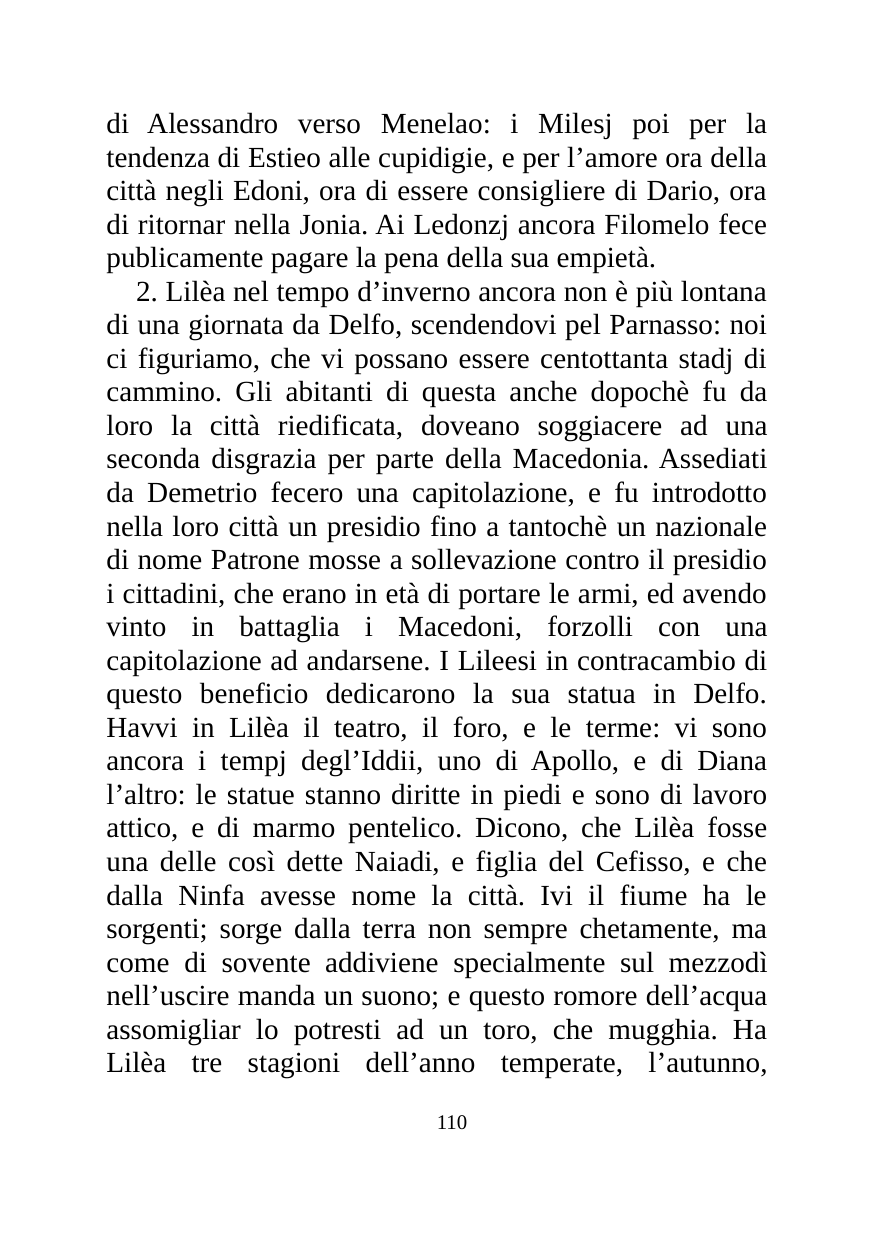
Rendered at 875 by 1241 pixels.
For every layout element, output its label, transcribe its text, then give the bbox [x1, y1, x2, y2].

text di Alessandro verso Menelao: i Milesj poi per la tendenza di Estieo alle cupidigie, e per l’amore ora della città negli Edoni, ora di essere consigliere di Dario, ora di ritornar nella Jonia. Ai Ledonzj ancora Filomelo fece publicamente pagare la pena della sua empietà. [106, 106, 768, 274]
text 2. Lilèa nel tempo d’inverno ancora non è più lontana di una giornata da Delfo, scendendovi pel Parnasso: noi ci figuriamo, che vi possano essere centottanta stadj di cammino. Gli abitanti di questa anche dopochè fu da loro la città riedificata, doveano soggiacere ad una seconda disgrazia per parte della Macedonia. Assediati da Demetrio fecero una capitolazione, e fu introdotto nella loro città un presidio fino a tantochè un nazionale di nome Patrone mosse a sollevazione contro il presidio i cittadini, che erano in età di portare le armi, ed avendo vinto in battaglia i Macedoni, forzolli con una capitolazione ad andarsene. I Lileesi in contracambio di questo beneficio dedicarono la sua statua in Delfo. Havvi in Lilèa il teatro, il foro, e le terme: vi sono ancora i tempj degl’Iddii, uno di Apollo, e di Diana l’altro: le statue stanno diritte in piedi e sono di lavoro attico, e di marmo pentelico. Dicono, che Lilèa fosse una delle così dette Naiadi, e figlia del Cefisso, e che dalla Ninfa avesse nome la città. Ivi il fiume ha le sorgenti; sorge dalla terra non sempre chetamente, ma come di sovente addiviene specialmente sul mezzodì nell’uscire manda un suono; e questo romore dell’acqua assomigliar lo potresti ad un toro, che mugghia. Ha Lilèa tre stagioni dell’anno temperate, l’autunno, [106, 274, 768, 1079]
